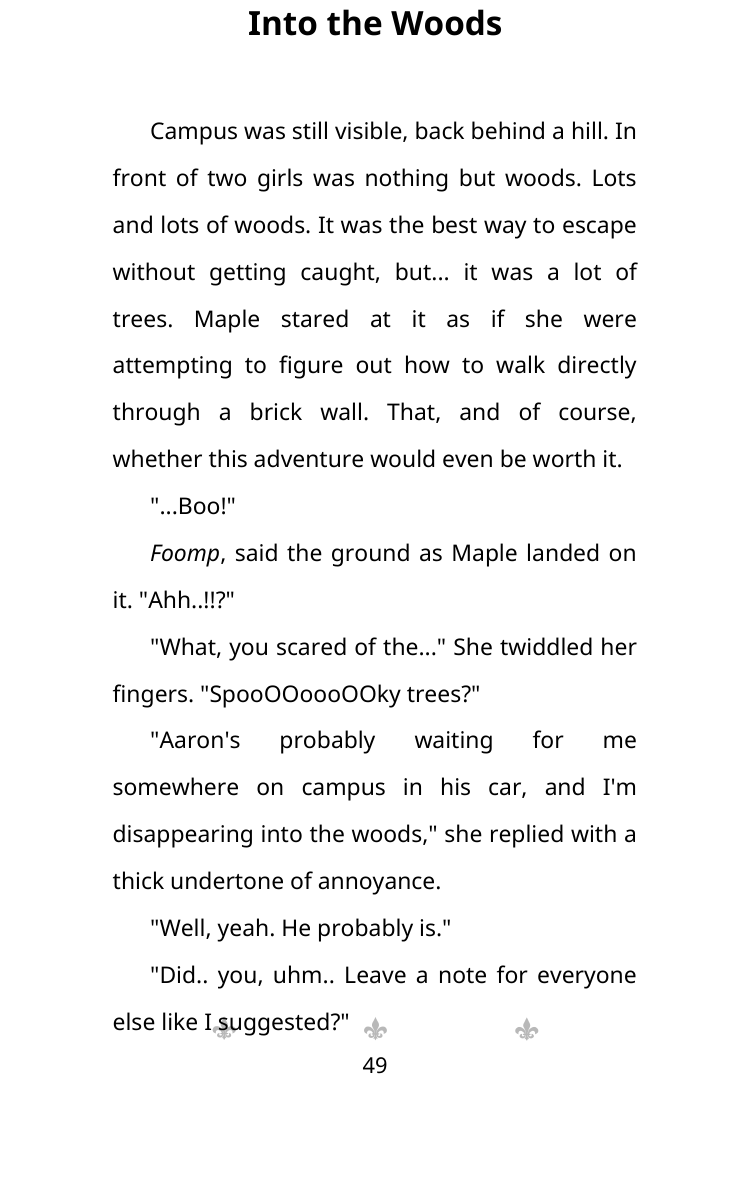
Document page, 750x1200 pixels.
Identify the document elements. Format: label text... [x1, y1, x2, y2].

text "Aaron's probably waiting for me somewhere on campus in his car, and I'm disappearing into the woods," she replied with a thick undertone of annoyance. [112, 724, 637, 896]
text "...Boo!" [112, 490, 637, 521]
subtitle Into the Woods [112, 0, 637, 45]
text Campus was still visible, back behind a hill. In front of two girls was nothing but woods. Lots and lots of woods. It was the best way to escape without getting caught, but... it was a lot of trees. Maple stared at it as if she were attempting to figure out how to walk directly through a brick wall. That, and of course, whether this adventure would even be worth it. [112, 115, 637, 474]
text "What, you scared of the..." She twiddled her fingers. "SpooOOoooOOky trees?" [112, 631, 637, 709]
text Foomp, said the ground as Maple landed on it. "Ahh..!!?" [112, 537, 637, 615]
text "Well, yeah. He probably is." [112, 912, 637, 943]
text "Did.. you, uhm.. Leave a note for everyone else like I suggested?" [112, 959, 637, 1037]
